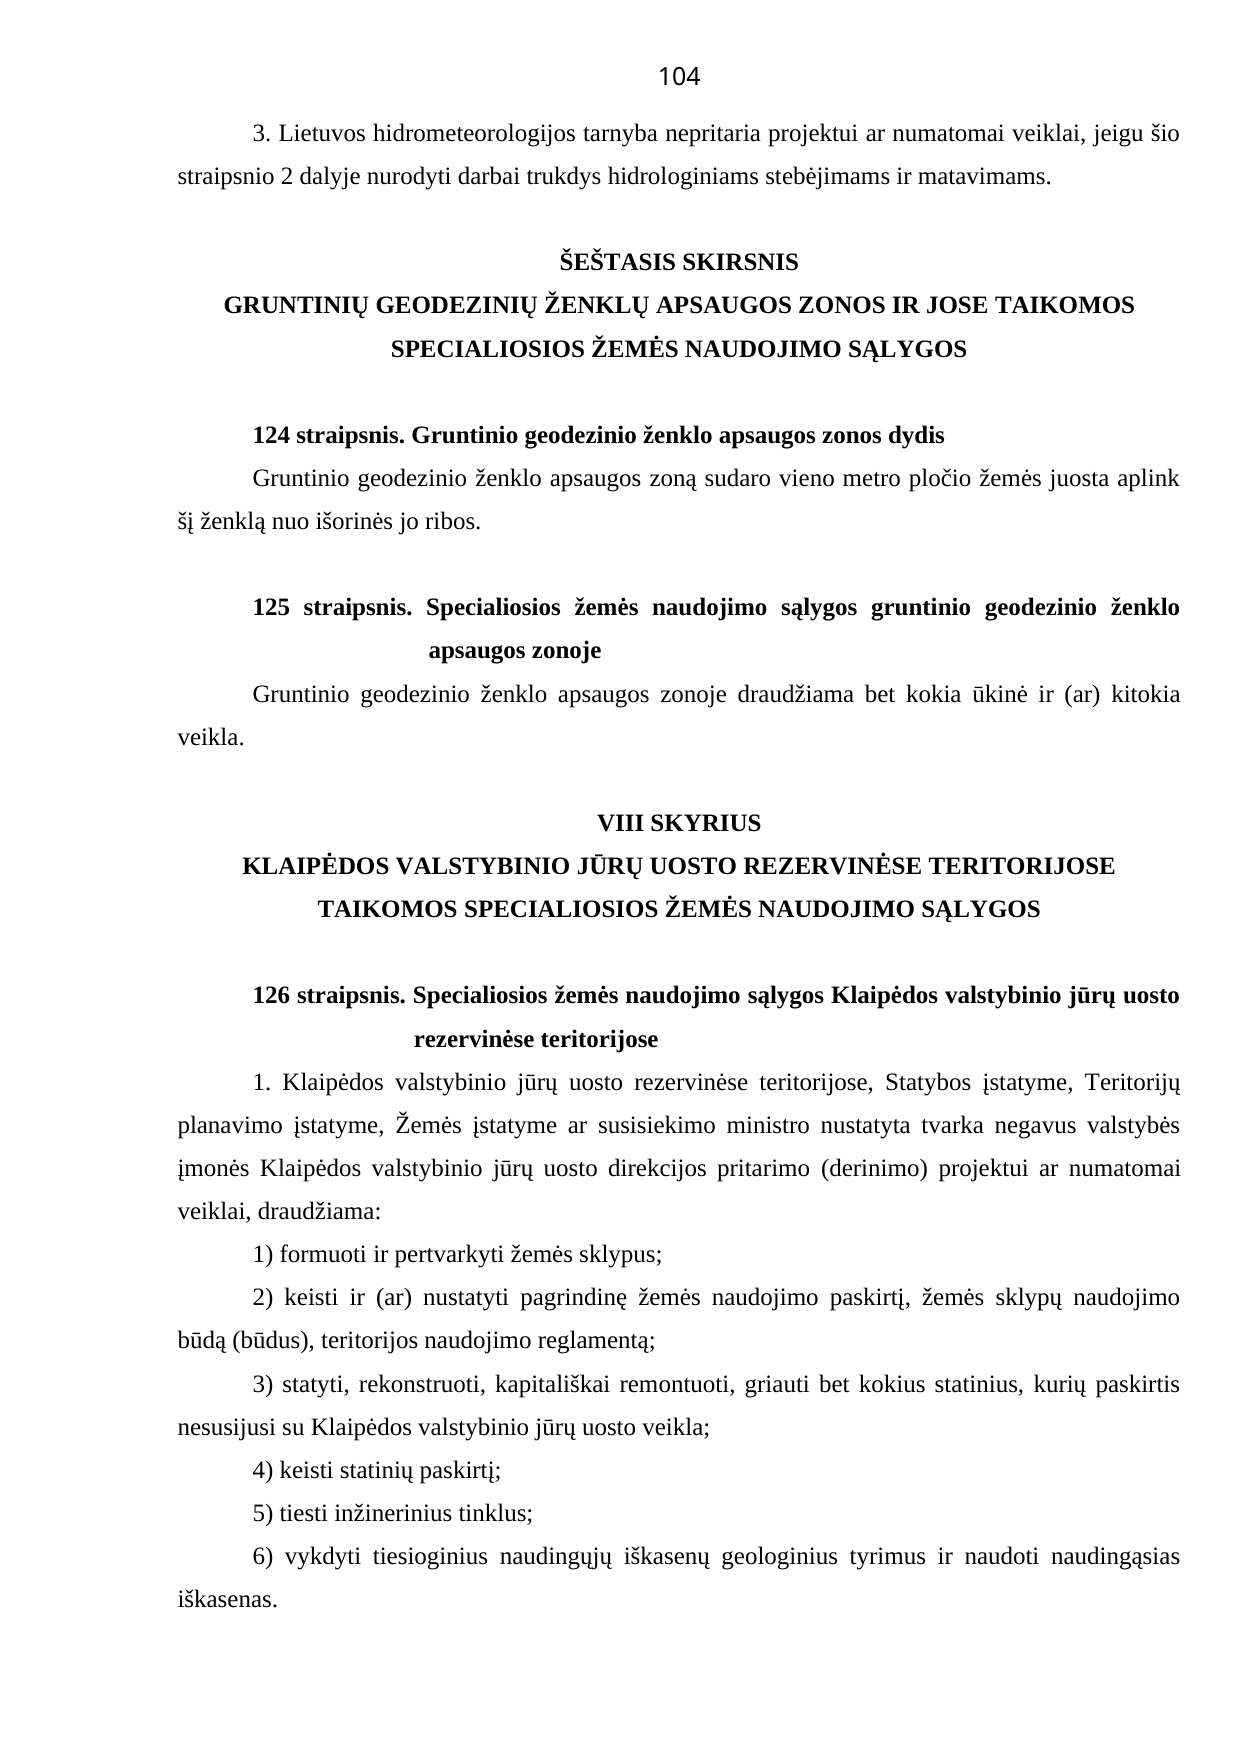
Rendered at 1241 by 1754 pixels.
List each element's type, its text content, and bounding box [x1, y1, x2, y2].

text 126 straipsnis. Specialiosios žemės naudojimo sąlygos Klaipėdos valstybinio jūrų uosto rezervinėse teritorijose [252, 981, 1181, 1052]
text 1. Klaipėdos valstybinio jūrų uosto rezervinėse teritorijose, Statybos įstatyme, Teritorijų planavimo įstatyme, Žemės įstatyme ar susisiekimo ministro nustatyta tvarka negavus valstybės įmonės Klaipėdos valstybinio jūrų uosto direkcijos pritarimo (derinimo) projektui ar numatomai veiklai, draudžiama: [177, 1067, 1181, 1225]
text Gruntinio geodezinio ženklo apsaugos zoną sudaro vieno metro pločio žemės juosta aplink šį ženklą nuo išorinės jo ribos. [177, 463, 1181, 535]
text 6) vykdyti tiesioginius naudingųjų iškasenų geologinius tyrimus ir naudoti naudingąsias iškasenas. [177, 1541, 1181, 1613]
text KLAIPĖDOS VALSTYBINIO JŪRŲ UOSTO REZERVINĖSE TERITORIJOSE TAIKOMOS SPECIALIOSIOS ŽEMĖS NAUDOJIMO SĄLYGOS [177, 851, 1181, 923]
text 5) tiesti inžinerinius tinklus; [177, 1498, 1181, 1527]
text 3) statyti, rekonstruoti, kapitališkai remontuoti, griauti bet kokius statinius, kurių paskirtis nesusijusi su Klaipėdos valstybinio jūrų uosto veikla; [177, 1369, 1181, 1441]
text VIII SKYRIUS [177, 808, 1181, 837]
text 2) keisti ir (ar) nustatyti pagrindinę žemės naudojimo paskirtį, žemės sklypų naudojimo būdą (būdus), teritorijos naudojimo reglamentą; [177, 1282, 1181, 1354]
text Gruntinio geodezinio ženklo apsaugos zonoje draudžiama bet kokia ūkinė ir (ar) kitokia veikla. [177, 679, 1181, 751]
text 4) keisti statinių paskirtį; [177, 1455, 1181, 1484]
text 125 straipsnis. Specialiosios žemės naudojimo sąlygos gruntinio geodezinio ženklo apsaugos zonoje [252, 592, 1181, 664]
text 3. Lietuvos hidrometeorologijos tarnyba nepritaria projektui ar numatomai veiklai, jeigu šio straipsnio 2 dalyje nurodyti darbai trukdys hidrologiniams stebėjimams ir matavimams. [177, 118, 1181, 190]
text 1) formuoti ir pertvarkyti žemės sklypus; [177, 1239, 1181, 1268]
text GRUNTINIŲ GEODEZINIŲ ŽENKLŲ APSAUGOS ZONOS IR JOSE TAIKOMOS SPECIALIOSIOS ŽEMĖS NAUDOJIMO SĄLYGOS [177, 291, 1181, 362]
text ŠEŠTASIS SKIRSNIS [177, 247, 1181, 276]
text 124 straipsnis. Gruntinio geodezinio ženklo apsaugos zonos dydis [177, 420, 1181, 449]
